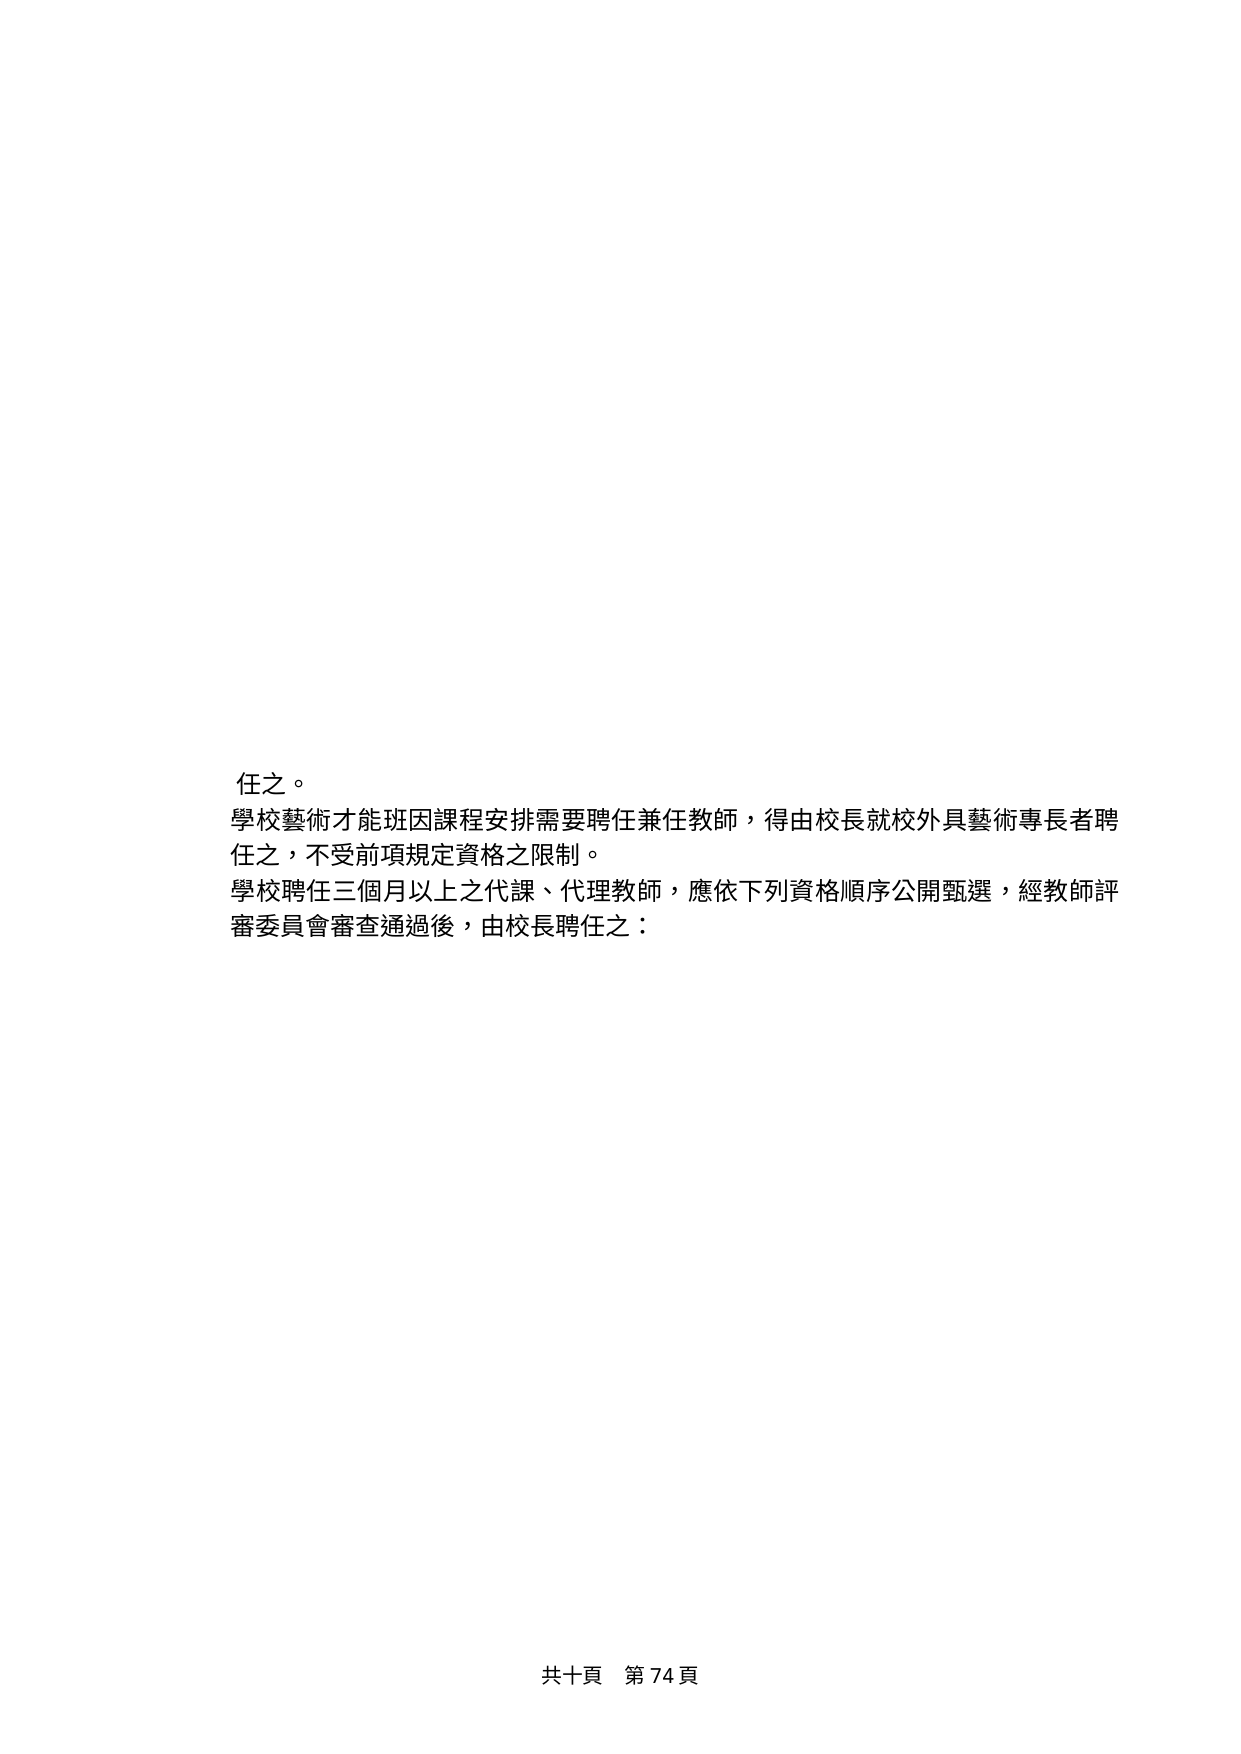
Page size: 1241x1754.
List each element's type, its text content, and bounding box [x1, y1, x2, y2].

text 學校藝術才能班因課程安排需要聘任兼任教師，得由校長就校外具藝術專長者聘任之，不受前項規定資格之限制。 [230, 801, 1122, 872]
text 學校聘任三個月以上之代課、代理教師，應依下列資格順序公開甄選，經教師評審委員會審查通過後，由校長聘任之： [230, 872, 1122, 943]
text 任之。 [118, 766, 1122, 801]
